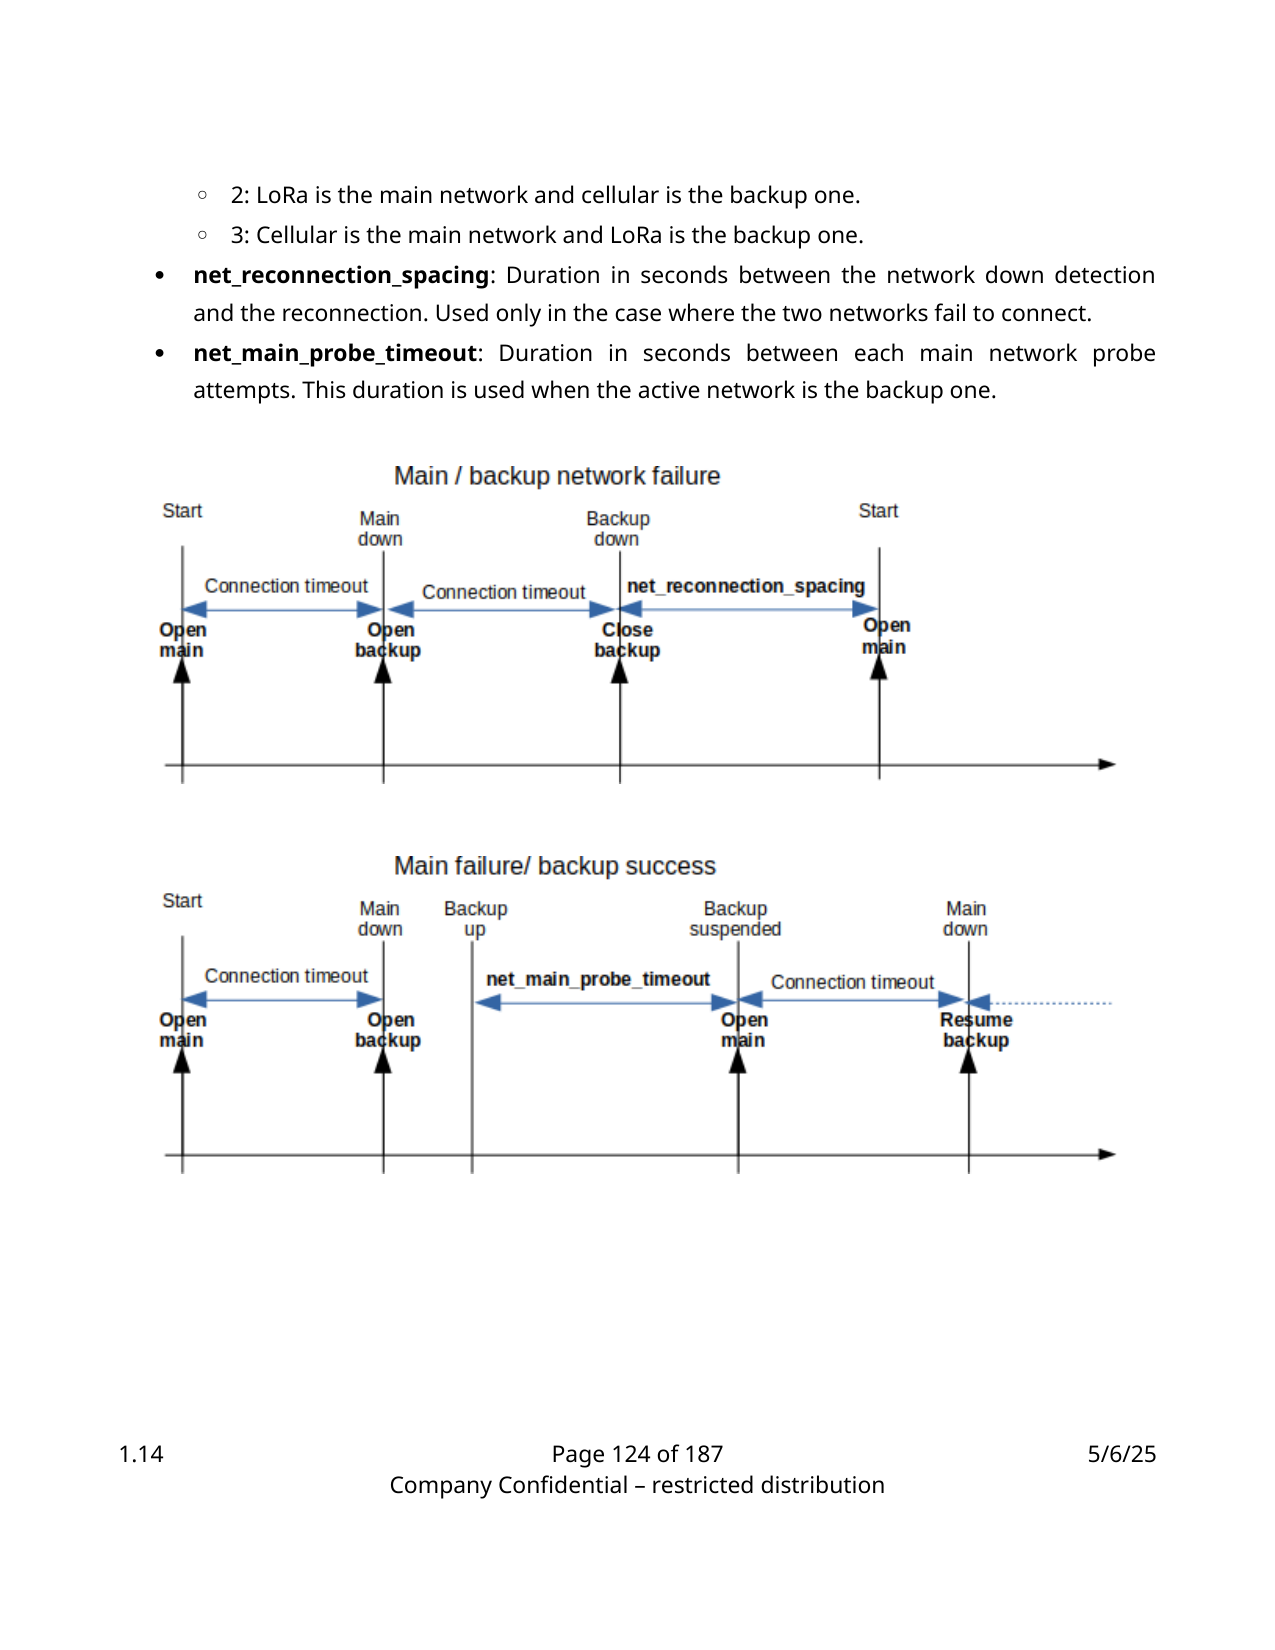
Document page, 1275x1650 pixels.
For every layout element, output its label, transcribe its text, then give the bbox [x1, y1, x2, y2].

list 2: LoRa is the main network and cellular is the backup one. [193, 179, 1157, 210]
list 3: Cellular is the main network and LoRa is the backup one. [193, 219, 1157, 250]
list net_main_probe_timeout: Duration in seconds between each main network probe attempts. This duration is used when the active network is the backup one. [156, 337, 1157, 406]
list net_reconnection_spacing: Duration in seconds between the network down detection and the reconnection. Used only in the case where the two networks fail to connect. [156, 259, 1157, 328]
picture [158, 856, 1117, 1174]
picture [158, 466, 1117, 784]
